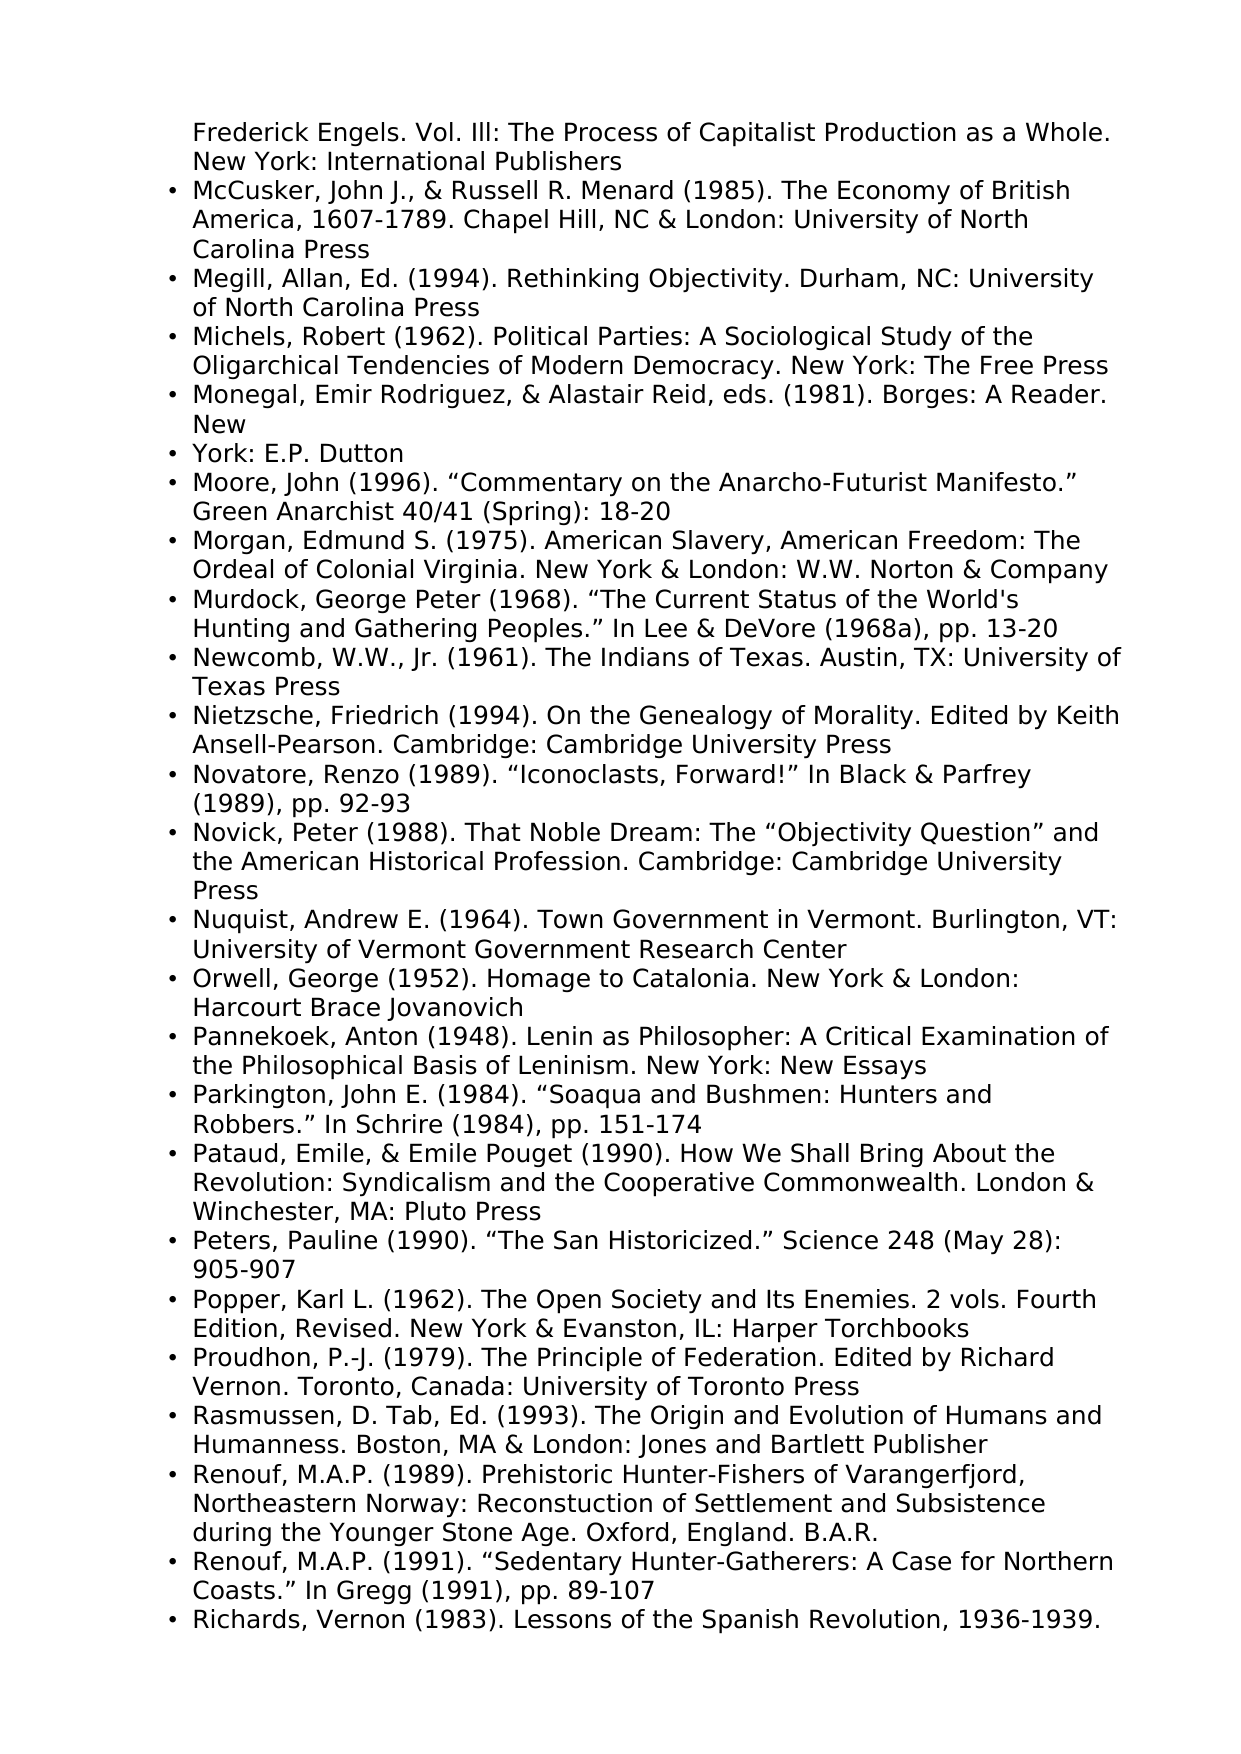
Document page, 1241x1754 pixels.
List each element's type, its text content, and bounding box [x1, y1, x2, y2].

list Novatore, Renzo (1989). “Iconoclasts, Forward!” In Black & Parfrey (1989), pp. 92-93 [177, 760, 1122, 818]
list Murdock, George Peter (1968). “The Current Status of the World's Hunting and Gathering Peoples.” In Lee & DeVore (1968a), pp. 13-20 [177, 585, 1122, 643]
list Novick, Peter (1988). That Noble Dream: The “Objectivity Question” and the American Historical Profession. Cambridge: Cambridge University Press [177, 818, 1122, 906]
list Megill, Allan, Ed. (1994). Rethinking Objectivity. Durham, NC: University of North Carolina Press [177, 264, 1122, 322]
list York: E.P. Dutton [177, 439, 1122, 468]
list Morgan, Edmund S. (1975). American Slavery, American Freedom: The Ordeal of Colonial Virginia. New York & London: W.W. Norton & Company [177, 526, 1122, 585]
list Richards, Vernon (1983). Lessons of the Spanish Revolution, 1936-1939. [177, 1606, 1122, 1635]
list Peters, Pauline (1990). “The San Historicized.” Science 248 (May 28): 905-907 [177, 1226, 1122, 1285]
list Orwell, George (1952). Homage to Catalonia. New York & London: Harcourt Brace Jovanovich [177, 964, 1122, 1022]
list Moore, John (1996). “Commentary on the Anarcho-Futurist Manifesto.” Green Anarchist 40/41 (Spring): 18-20 [177, 468, 1122, 526]
list Monegal, Emir Rodriguez, & Alastair Reid, eds. (1981). Borges: A Reader. New [177, 381, 1122, 439]
list Renouf, M.A.P. (1991). “Sedentary Hunter-Gatherers: A Case for Northern Coasts.” In Gregg (1991), pp. 89-107 [177, 1547, 1122, 1606]
list Michels, Robert (1962). Political Parties: A Sociological Study of the Oligarchical Tendencies of Modern Democracy. New York: The Free Press [177, 322, 1122, 381]
list Rasmussen, D. Tab, Ed. (1993). The Origin and Evolution of Humans and Humanness. Boston, MA & London: Jones and Bartlett Publisher [177, 1401, 1122, 1460]
list Nietzsche, Friedrich (1994). On the Genealogy of Morality. Edited by Keith Ansell-Pearson. Cambridge: Cambridge University Press [177, 701, 1122, 760]
list Frederick Engels. Vol. Ill: The Process of Capitalist Production as a Whole. New York: International Publishers [177, 118, 1122, 176]
list Pataud, Emile, & Emile Pouget (1990). How We Shall Bring About the Revolution: Syndicalism and the Cooperative Commonwealth. London & Winchester, MA: Pluto Press [177, 1139, 1122, 1226]
list Nuquist, Andrew E. (1964). Town Government in Vermont. Burlington, VT: University of Vermont Government Research Center [177, 906, 1122, 964]
list McCusker, John J., & Russell R. Menard (1985). The Economy of British America, 1607-1789. Chapel Hill, NC & London: University of North Carolina Press [177, 176, 1122, 264]
list Pannekoek, Anton (1948). Lenin as Philosopher: A Critical Examination of the Philosophical Basis of Leninism. New York: New Essays [177, 1022, 1122, 1081]
list Parkington, John E. (1984). “Soaqua and Bushmen: Hunters and Robbers.” In Schrire (1984), pp. 151-174 [177, 1081, 1122, 1139]
list Popper, Karl L. (1962). The Open Society and Its Enemies. 2 vols. Fourth Edition, Revised. New York & Evanston, IL: Harper Torchbooks [177, 1285, 1122, 1343]
list Newcomb, W.W., Jr. (1961). The Indians of Texas. Austin, TX: University of Texas Press [177, 643, 1122, 701]
list Proudhon, P.-J. (1979). The Principle of Federation. Edited by Richard Vernon. Toronto, Canada: University of Toronto Press [177, 1343, 1122, 1401]
list Renouf, M.A.P. (1989). Prehistoric Hunter-Fishers of Varangerfjord, Northeastern Norway: Reconstuction of Settlement and Subsistence during the Younger Stone Age. Oxford, England. B.A.R. [177, 1460, 1122, 1547]
